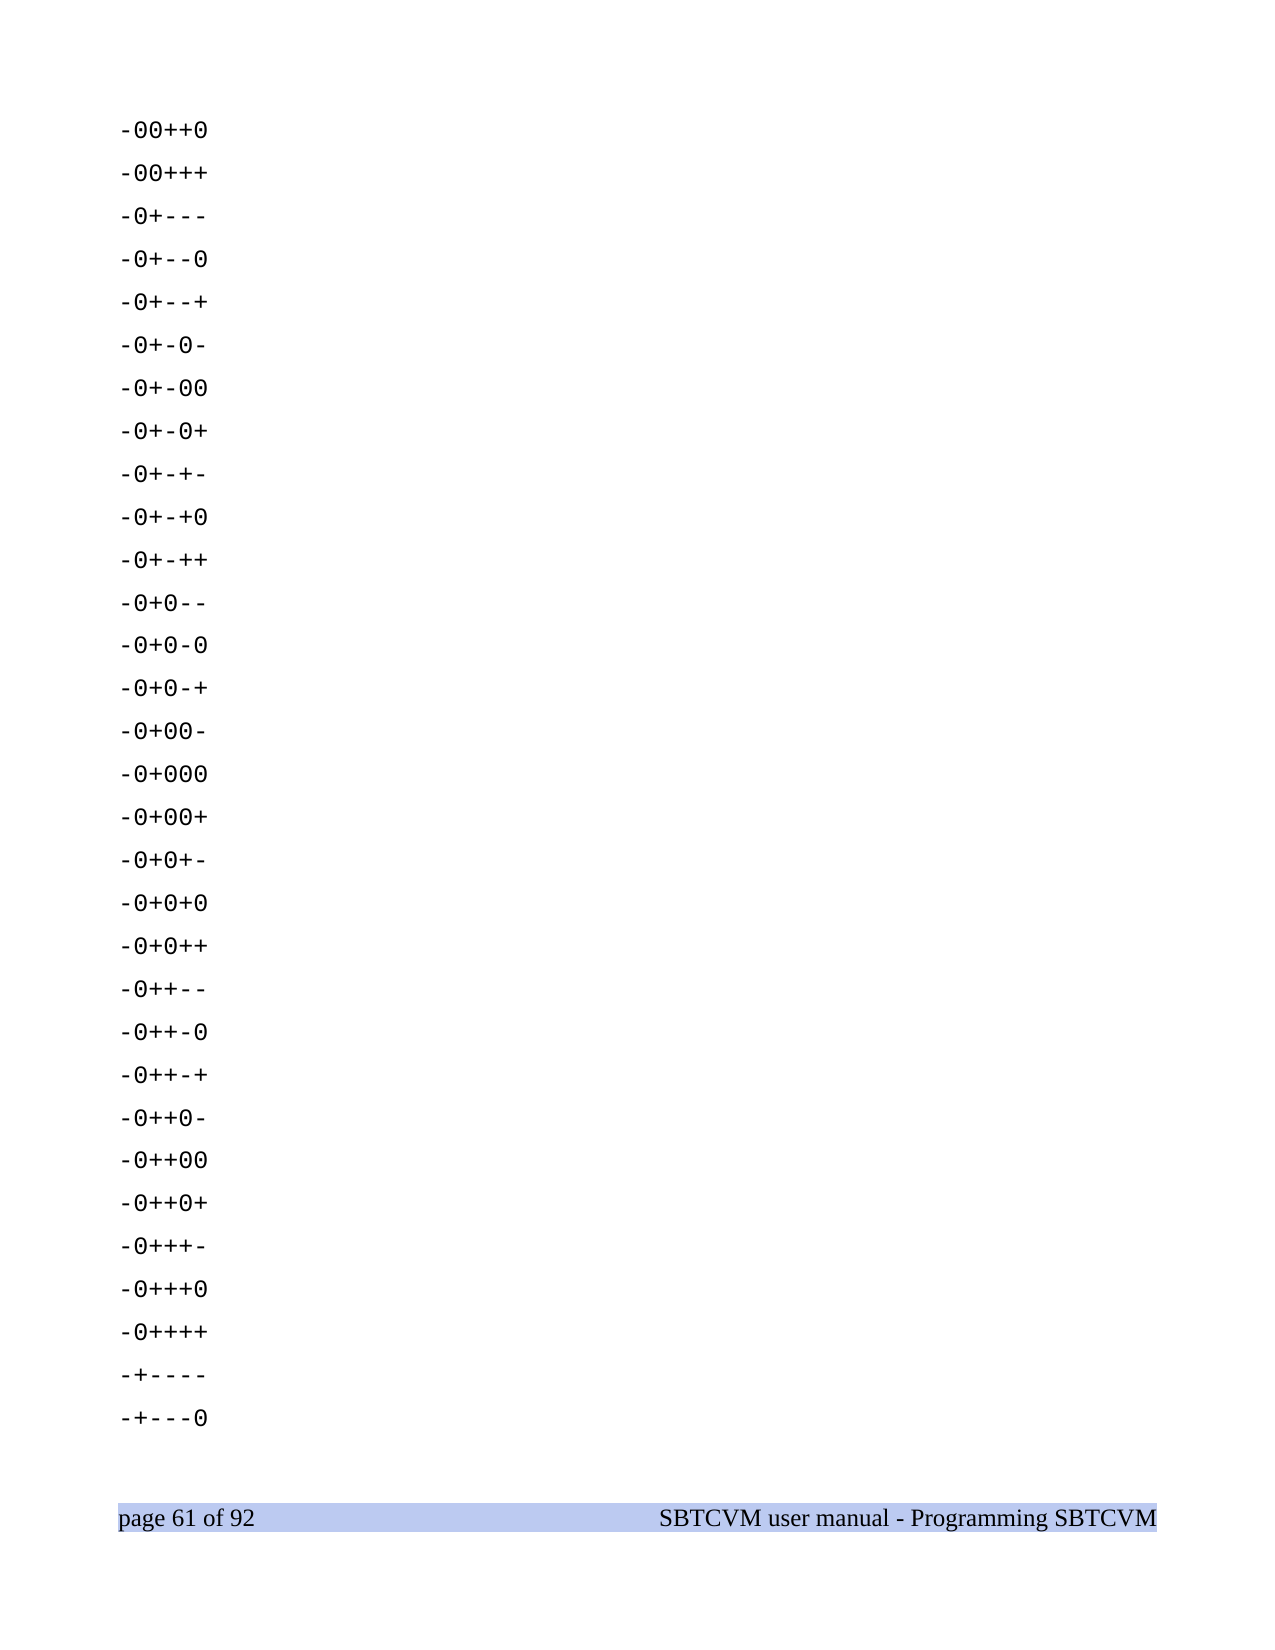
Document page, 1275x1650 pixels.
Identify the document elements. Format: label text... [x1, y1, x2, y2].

text -00++0 [118, 118, 1157, 146]
text -0+--0 [118, 247, 1157, 275]
text -0+0+0 [118, 891, 1157, 919]
text -0+-00 [118, 376, 1157, 404]
text -0+0++ [118, 933, 1157, 962]
text -0+-+- [118, 461, 1157, 490]
text -0+0-+ [118, 676, 1157, 704]
text -0+-+0 [118, 504, 1157, 533]
text -00+++ [118, 161, 1157, 189]
text -0+--+ [118, 290, 1157, 318]
text -0++0+ [118, 1191, 1157, 1219]
text -0+00- [118, 719, 1157, 747]
text -0+-++ [118, 547, 1157, 576]
text -+---0 [118, 1406, 1157, 1434]
text -0++-- [118, 976, 1157, 1005]
text -0+++- [118, 1234, 1157, 1262]
text -0++-0 [118, 1019, 1157, 1048]
text -0+-0- [118, 333, 1157, 361]
text -0+00+ [118, 805, 1157, 833]
text -0+0-- [118, 590, 1157, 618]
text -0+++0 [118, 1277, 1157, 1305]
text -0+0-0 [118, 633, 1157, 661]
text -0++00 [118, 1148, 1157, 1176]
text -0++-+ [118, 1062, 1157, 1091]
text -0+-0+ [118, 418, 1157, 447]
text -0++0- [118, 1105, 1157, 1133]
text -0++++ [118, 1320, 1157, 1348]
text -0+000 [118, 762, 1157, 790]
text -0+0+- [118, 848, 1157, 876]
text -0+--- [118, 204, 1157, 232]
text -+---- [118, 1363, 1157, 1391]
